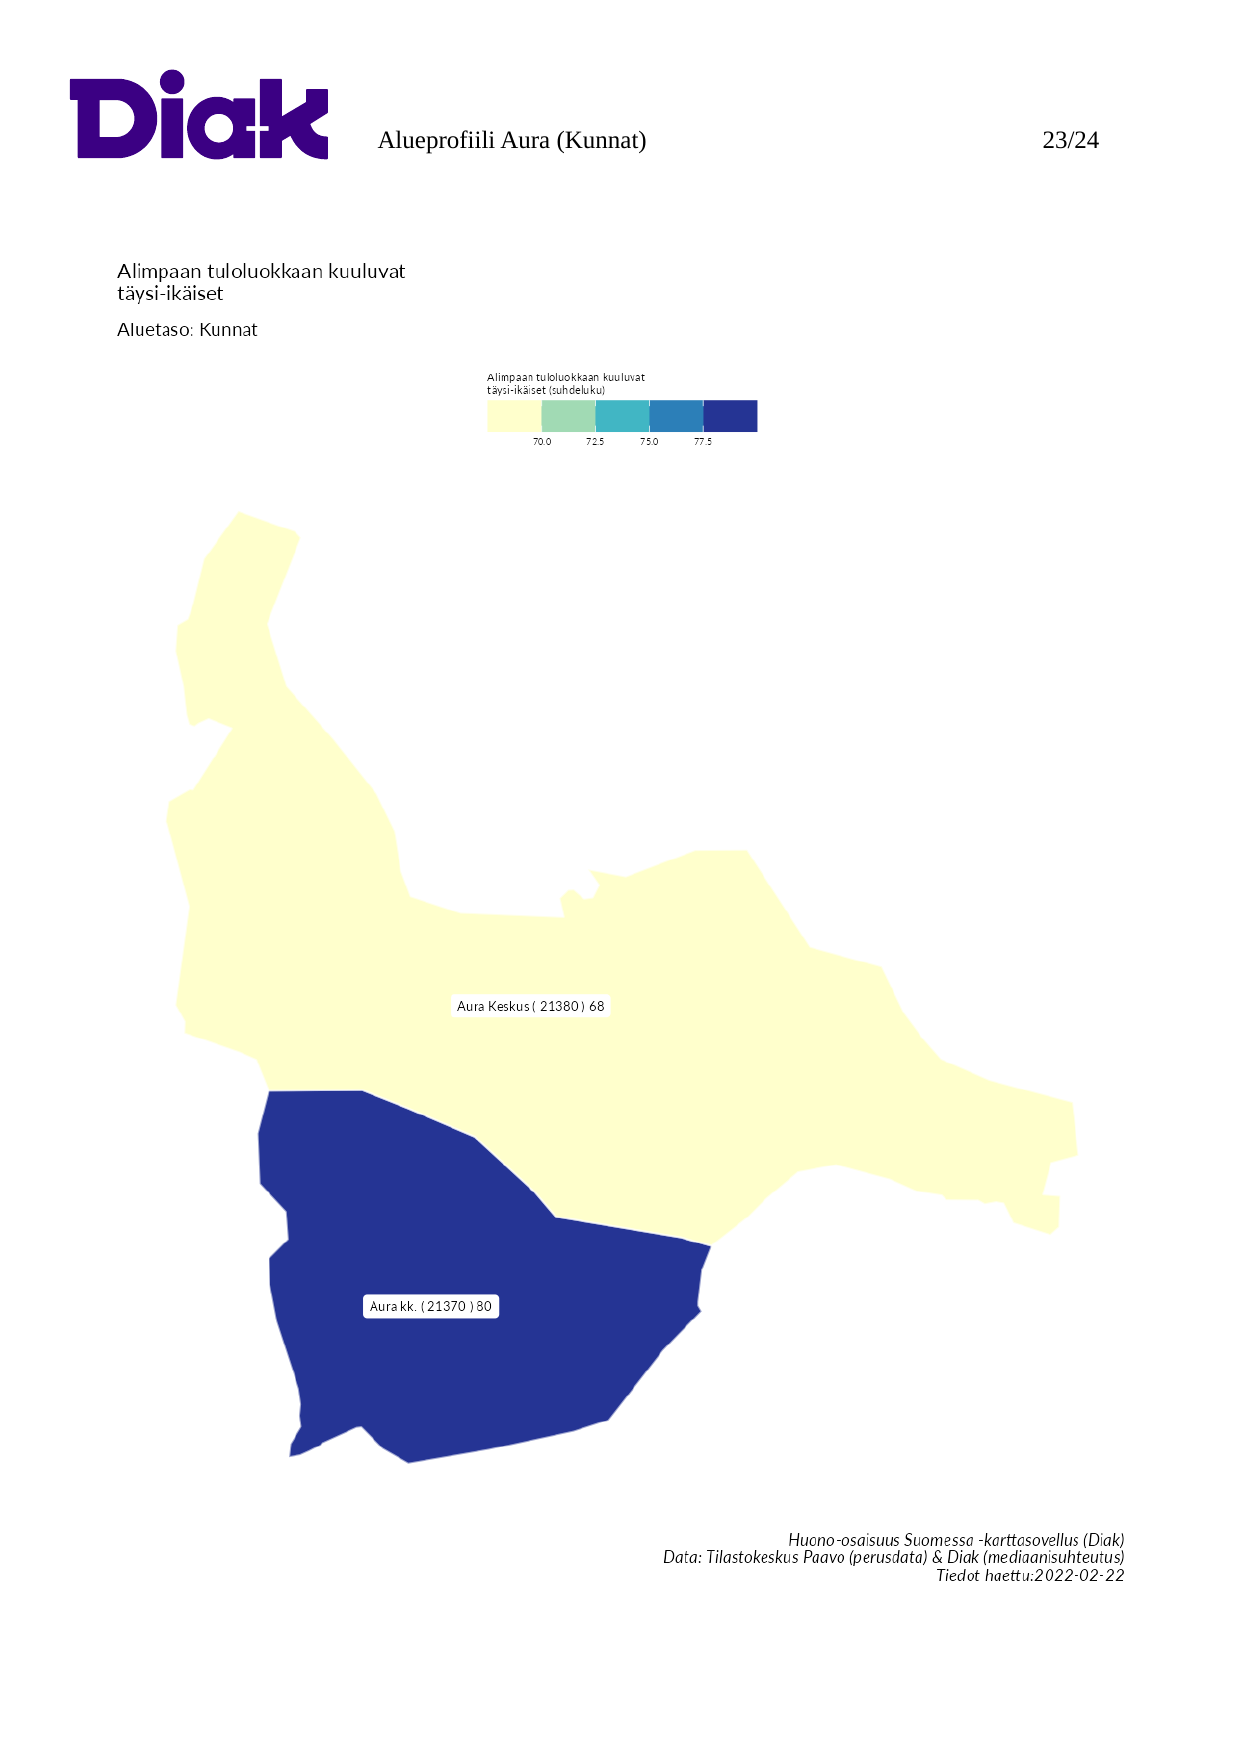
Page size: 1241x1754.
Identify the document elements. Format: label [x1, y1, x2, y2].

picture [61, 196, 1179, 1651]
